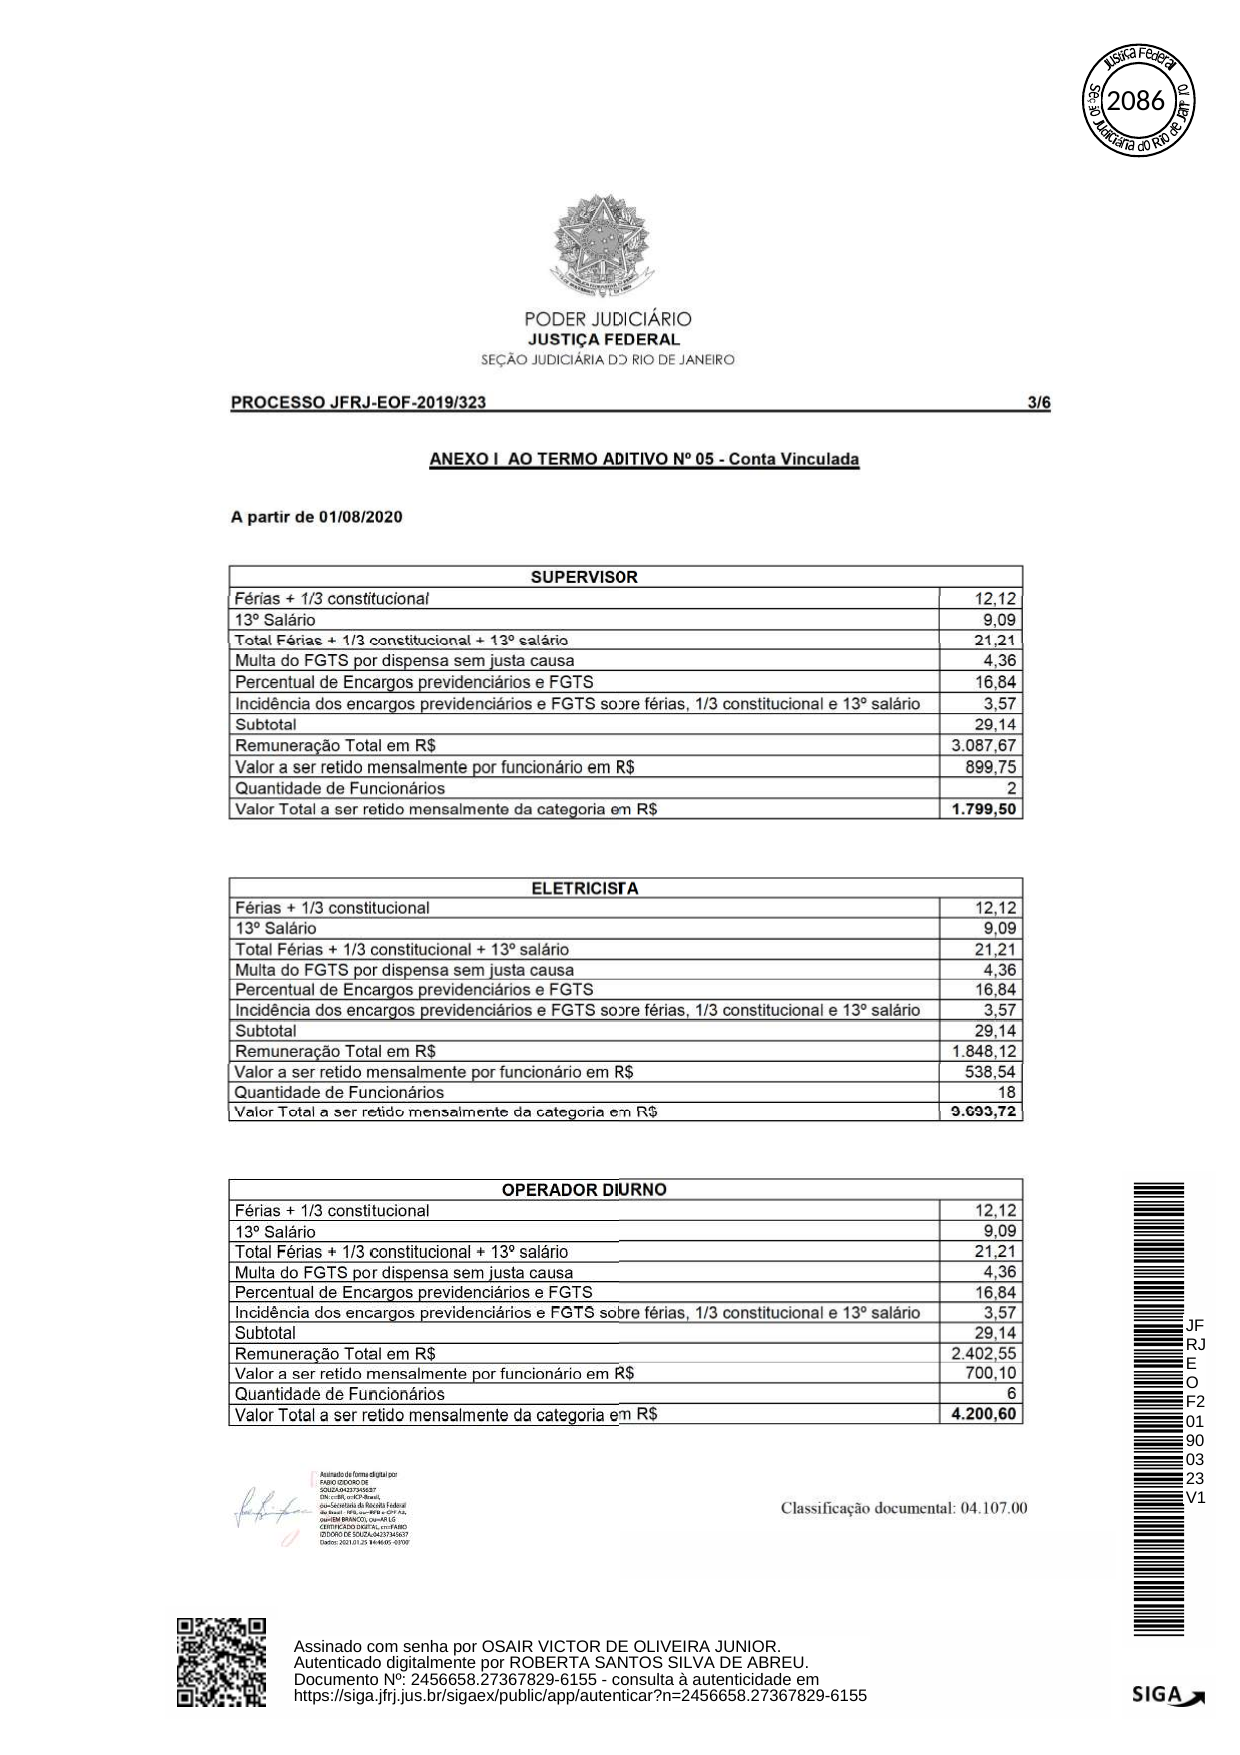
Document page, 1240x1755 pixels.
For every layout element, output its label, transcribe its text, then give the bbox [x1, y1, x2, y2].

text ç [1088, 98, 1099, 106]
text JFRJEOF201900323V10 [1186, 1316, 1206, 1504]
text e [1179, 97, 1193, 105]
